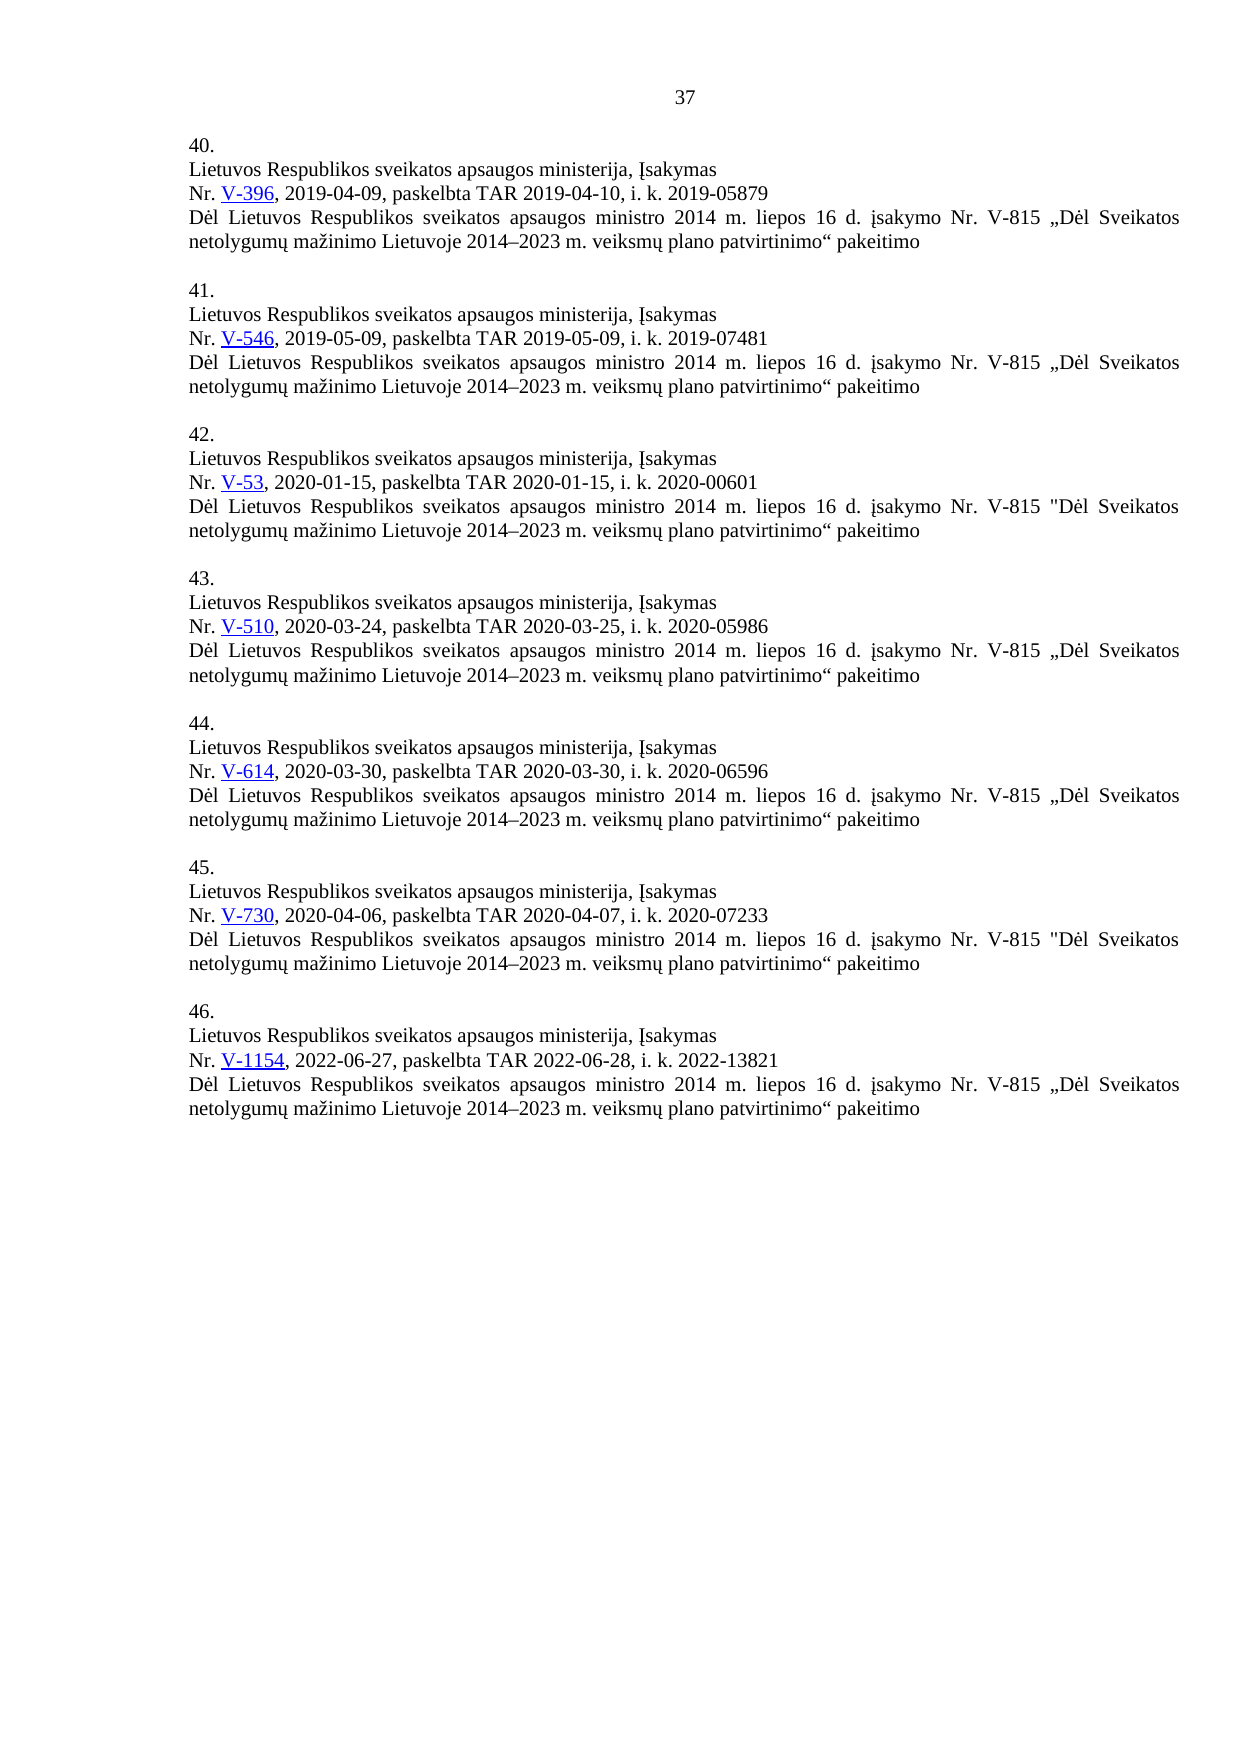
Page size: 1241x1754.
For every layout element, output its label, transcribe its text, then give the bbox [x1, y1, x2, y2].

text Nr. V-1154, 2022-06-27, paskelbta TAR 2022-06-28, i. k. 2022-13821 [188, 1047, 1181, 1072]
text Dėl Lietuvos Respublikos sveikatos apsaugos ministro 2014 m. liepos 16 d. įsakymo Nr. V-815 „Dėl Sveikatos netolygumų mažinimo Lietuvoje 2014–2023 m. veiksmų plano patvirtinimo“ pakeitimo [188, 205, 1181, 253]
text Dėl Lietuvos Respublikos sveikatos apsaugos ministro 2014 m. liepos 16 d. įsakymo Nr. V-815 "Dėl Sveikatos netolygumų mažinimo Lietuvoje 2014–2023 m. veiksmų plano patvirtinimo“ pakeitimo [188, 927, 1181, 975]
text 42. [188, 422, 1181, 446]
text Lietuvos Respublikos sveikatos apsaugos ministerija, Įsakymas [188, 157, 1181, 181]
text Nr. V-614, 2020-03-30, paskelbta TAR 2020-03-30, i. k. 2020-06596 [188, 759, 1181, 783]
text 40. [188, 133, 1181, 157]
text 46. [188, 999, 1181, 1023]
text Lietuvos Respublikos sveikatos apsaugos ministerija, Įsakymas [188, 302, 1181, 326]
text Nr. V-510, 2020-03-24, paskelbta TAR 2020-03-25, i. k. 2020-05986 [188, 614, 1181, 638]
text Lietuvos Respublikos sveikatos apsaugos ministerija, Įsakymas [188, 446, 1181, 470]
text 45. [188, 855, 1181, 879]
text Nr. V-730, 2020-04-06, paskelbta TAR 2020-04-07, i. k. 2020-07233 [188, 903, 1181, 927]
text Dėl Lietuvos Respublikos sveikatos apsaugos ministro 2014 m. liepos 16 d. įsakymo Nr. V-815 „Dėl Sveikatos netolygumų mažinimo Lietuvoje 2014–2023 m. veiksmų plano patvirtinimo“ pakeitimo [188, 1072, 1181, 1120]
text Dėl Lietuvos Respublikos sveikatos apsaugos ministro 2014 m. liepos 16 d. įsakymo Nr. V-815 „Dėl Sveikatos netolygumų mažinimo Lietuvoje 2014–2023 m. veiksmų plano patvirtinimo“ pakeitimo [188, 783, 1181, 831]
text Dėl Lietuvos Respublikos sveikatos apsaugos ministro 2014 m. liepos 16 d. įsakymo Nr. V-815 „Dėl Sveikatos netolygumų mažinimo Lietuvoje 2014–2023 m. veiksmų plano patvirtinimo“ pakeitimo [188, 638, 1181, 687]
text Lietuvos Respublikos sveikatos apsaugos ministerija, Įsakymas [188, 1023, 1181, 1047]
text Nr. V-546, 2019-05-09, paskelbta TAR 2019-05-09, i. k. 2019-07481 [188, 326, 1181, 350]
text Dėl Lietuvos Respublikos sveikatos apsaugos ministro 2014 m. liepos 16 d. įsakymo Nr. V-815 „Dėl Sveikatos netolygumų mažinimo Lietuvoje 2014–2023 m. veiksmų plano patvirtinimo“ pakeitimo [188, 350, 1181, 398]
text Dėl Lietuvos Respublikos sveikatos apsaugos ministro 2014 m. liepos 16 d. įsakymo Nr. V-815 "Dėl Sveikatos netolygumų mažinimo Lietuvoje 2014–2023 m. veiksmų plano patvirtinimo“ pakeitimo [188, 494, 1181, 542]
text Lietuvos Respublikos sveikatos apsaugos ministerija, Įsakymas [188, 590, 1181, 614]
text Lietuvos Respublikos sveikatos apsaugos ministerija, Įsakymas [188, 879, 1181, 903]
text 44. [188, 711, 1181, 735]
text Nr. V-53, 2020-01-15, paskelbta TAR 2020-01-15, i. k. 2020-00601 [188, 470, 1181, 494]
text Lietuvos Respublikos sveikatos apsaugos ministerija, Įsakymas [188, 735, 1181, 759]
text 41. [188, 277, 1181, 302]
text 43. [188, 566, 1181, 590]
text Nr. V-396, 2019-04-09, paskelbta TAR 2019-04-10, i. k. 2019-05879 [188, 181, 1181, 205]
